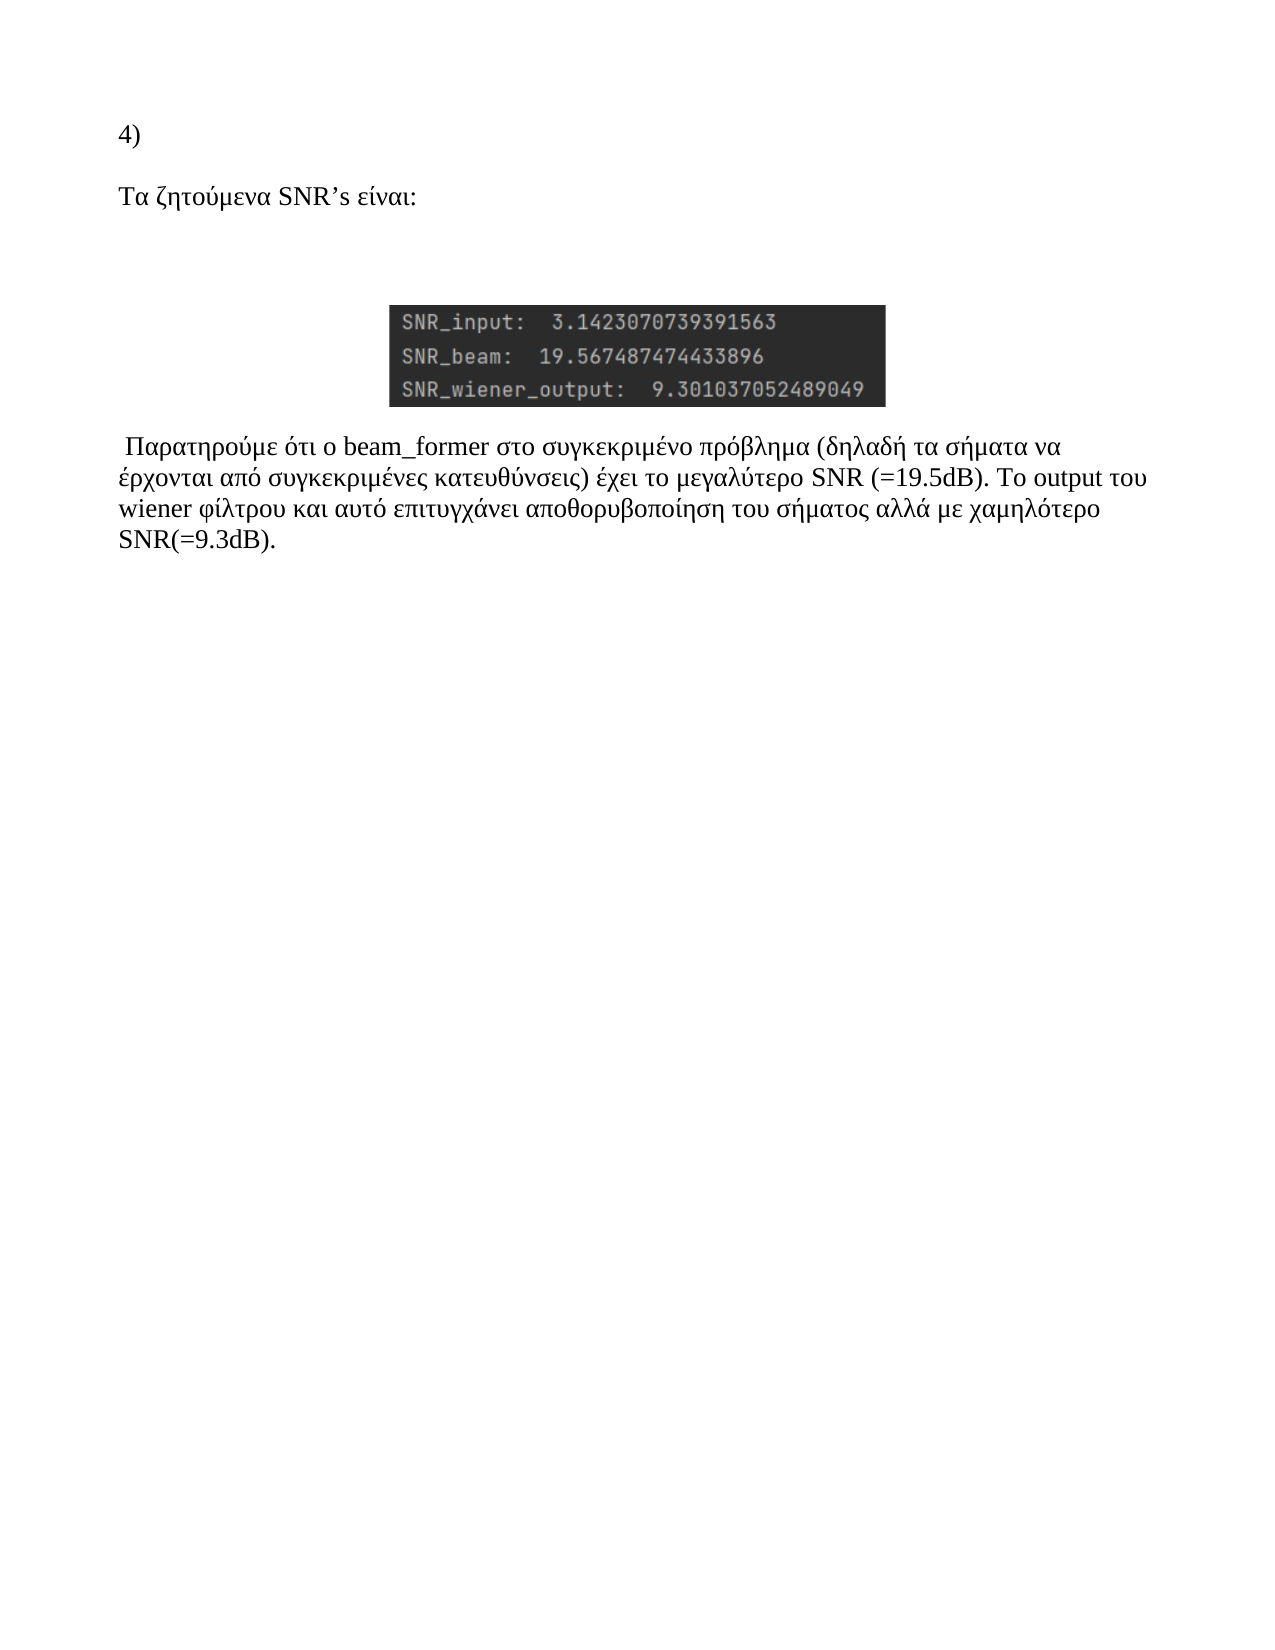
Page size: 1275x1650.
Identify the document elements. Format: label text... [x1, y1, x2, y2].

text Τα ζητούμενα SNR’s είναι: [118, 180, 1157, 212]
text 4) [118, 118, 1157, 149]
text Παρατηρούμε ότι ο beam_former στο συγκεκριμένο πρόβλημα (δηλαδή τα σήματα να έρχονται από συγκεκριμένες κατευθύνσεις) έχει το μεγαλύτερο SNR (=19.5dB). Το output του wiener φίλτρου και αυτό επιτυγχάνει αποθορυβοποίηση του σήματος αλλά με χαμηλότερο SNR(=9.3dB). [118, 429, 1157, 585]
picture [389, 305, 886, 407]
